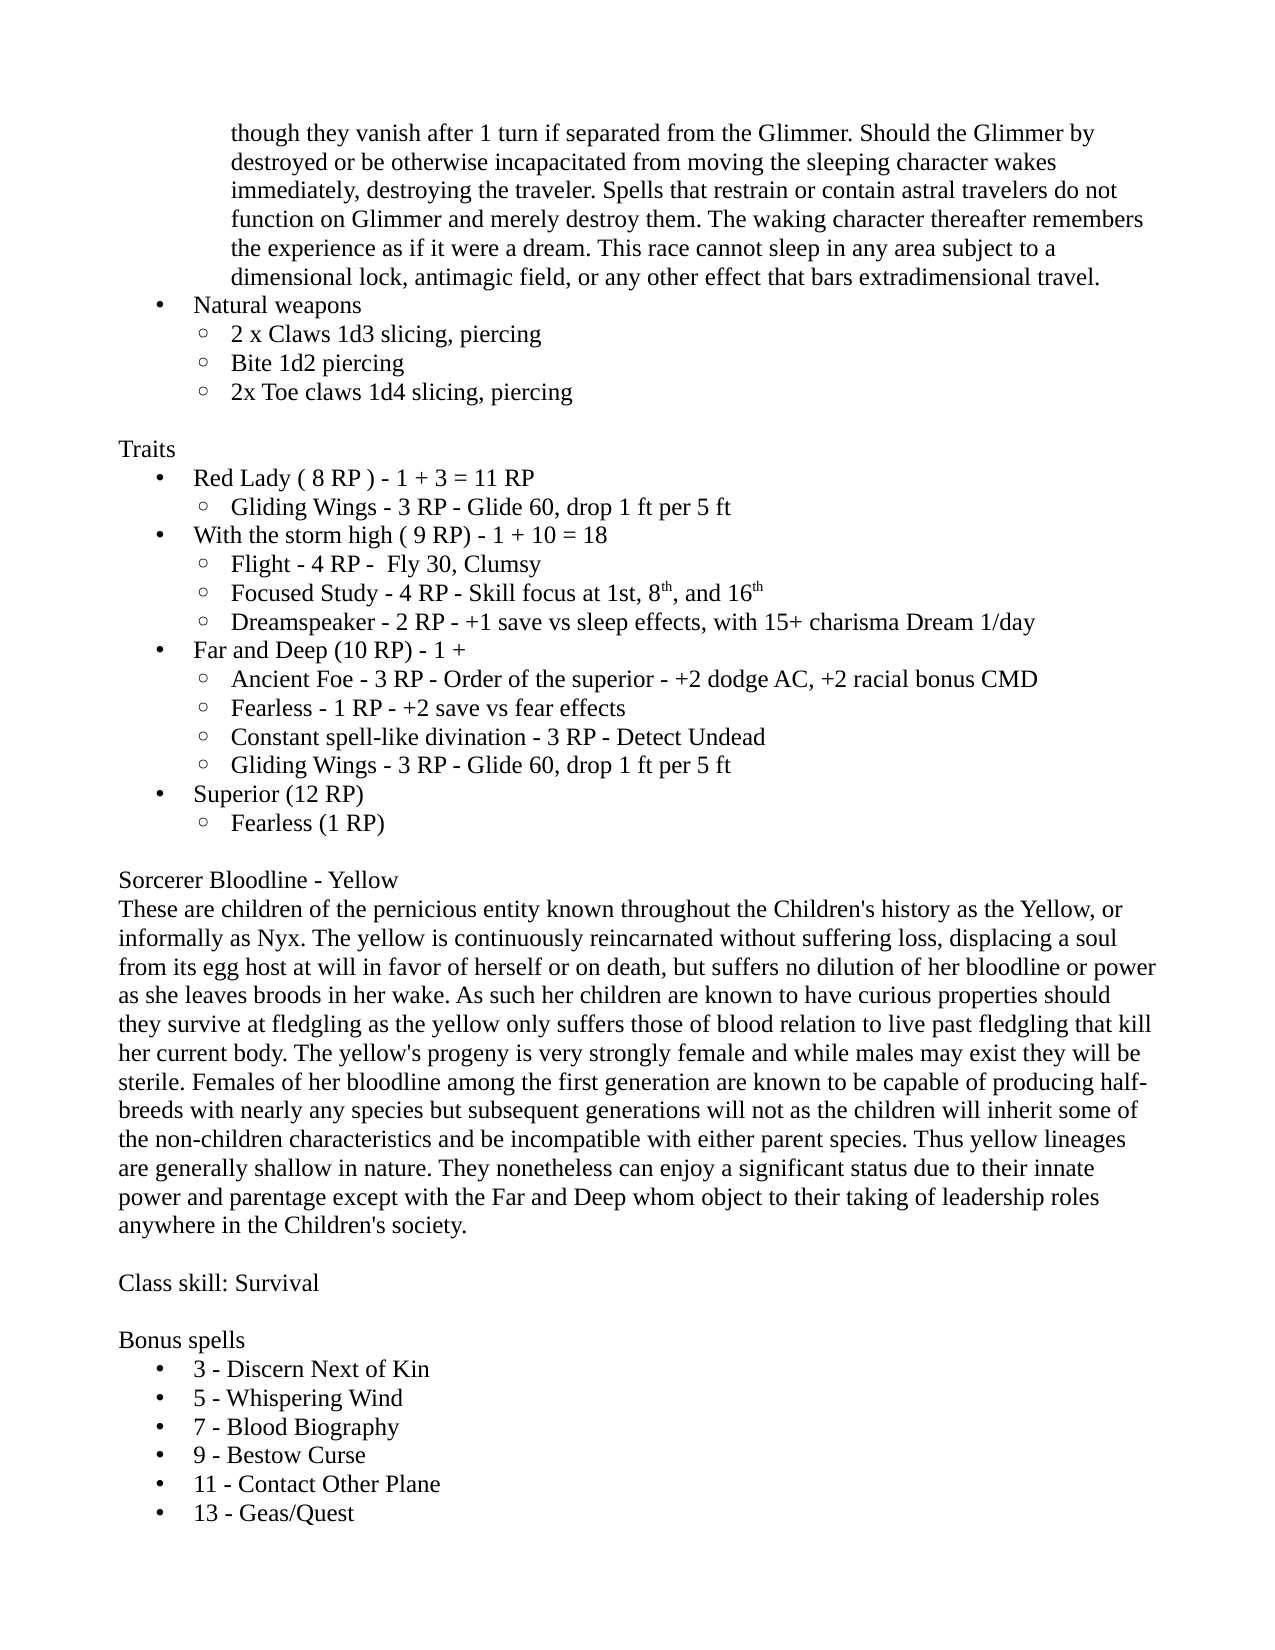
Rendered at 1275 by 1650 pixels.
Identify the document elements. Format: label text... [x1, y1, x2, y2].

list Superior (12 RP) [156, 779, 1157, 808]
list 2 x Claws 1d3 slicing, piercing [193, 319, 1157, 348]
list 11 - Contact Other Plane [156, 1469, 1157, 1498]
list 7 - Blood Biography [156, 1412, 1157, 1441]
text Bonus spells [118, 1326, 1157, 1354]
text Sorcerer Bloodline - Yellow [118, 866, 1157, 894]
list Bite 1d2 piercing [193, 348, 1157, 377]
list 2x Toe claws 1d4 slicing, piercing [193, 377, 1157, 406]
list 9 - Bestow Curse [156, 1441, 1157, 1469]
list Dreamspeaker - 2 RP - +1 save vs sleep effects, with 15+ charisma Dream 1/day [193, 607, 1157, 636]
list Fearless (1 RP) [193, 808, 1157, 837]
list Natural weapons [156, 291, 1157, 319]
list Gliding Wings - 3 RP - Glide 60, drop 1 ft per 5 ft [193, 751, 1157, 779]
list Red Lady ( 8 RP ) - 1 + 3 = 11 RP [156, 463, 1157, 492]
text These are children of the pernicious entity known throughout the Children's history as the Yellow, or informally as Nyx. The yellow is continuously reincarnated without suffering loss, displacing a soul from its egg host at will in favor of herself or on death, but suffers no dilution of her bloodline or power as she leaves broods in her wake. As such her children are known to have curious properties should they survive at fledgling as the yellow only suffers those of blood relation to live past fledgling that kill her current body. The yellow's progeny is very strongly female and while males may exist they will be sterile. Females of her bloodline among the first generation are known to be capable of producing half-breeds with nearly any species but subsequent generations will not as the children will inherit some of the non-children characteristics and be incompatible with either parent species. Thus yellow lineages are generally shallow in nature. They nonetheless can enjoy a significant status due to their innate power and parentage except with the Far and Deep whom object to their taking of leadership roles anywhere in the Children's society. [118, 894, 1157, 1239]
list With the storm high ( 9 RP) - 1 + 10 = 18 [156, 521, 1157, 549]
text Traits [118, 434, 1157, 463]
list Gliding Wings - 3 RP - Glide 60, drop 1 ft per 5 ft [193, 492, 1157, 521]
list Flight - 4 RP - Fly 30, Clumsy [193, 549, 1157, 578]
list Focused Study - 4 RP - Skill focus at 1st, 8th, and 16th [193, 578, 1157, 607]
list Ancient Foe - 3 RP - Order of the superior - +2 dodge AC, +2 racial bonus CMD [193, 664, 1157, 693]
list 13 - Geas/Quest [156, 1498, 1157, 1527]
list Constant spell-like divination - 3 RP - Detect Undead [193, 722, 1157, 751]
list 5 - Whispering Wind [156, 1383, 1157, 1412]
list though they vanish after 1 turn if separated from the Glimmer. Should the Glimmer by destroyed or be otherwise incapacitated from moving the sleeping character wakes immediately, destroying the traveler. Spells that restrain or contain astral travelers do not function on Glimmer and merely destroy them. The waking character thereafter remembers the experience as if it were a dream. This race cannot sleep in any area subject to a dimensional lock, antimagic field, or any other effect that bars extradimensional travel. [193, 118, 1157, 291]
list Far and Deep (10 RP) - 1 + [156, 636, 1157, 664]
text Class skill: Survival [118, 1268, 1157, 1297]
list 3 - Discern Next of Kin [156, 1354, 1157, 1383]
list Fearless - 1 RP - +2 save vs fear effects [193, 693, 1157, 722]
